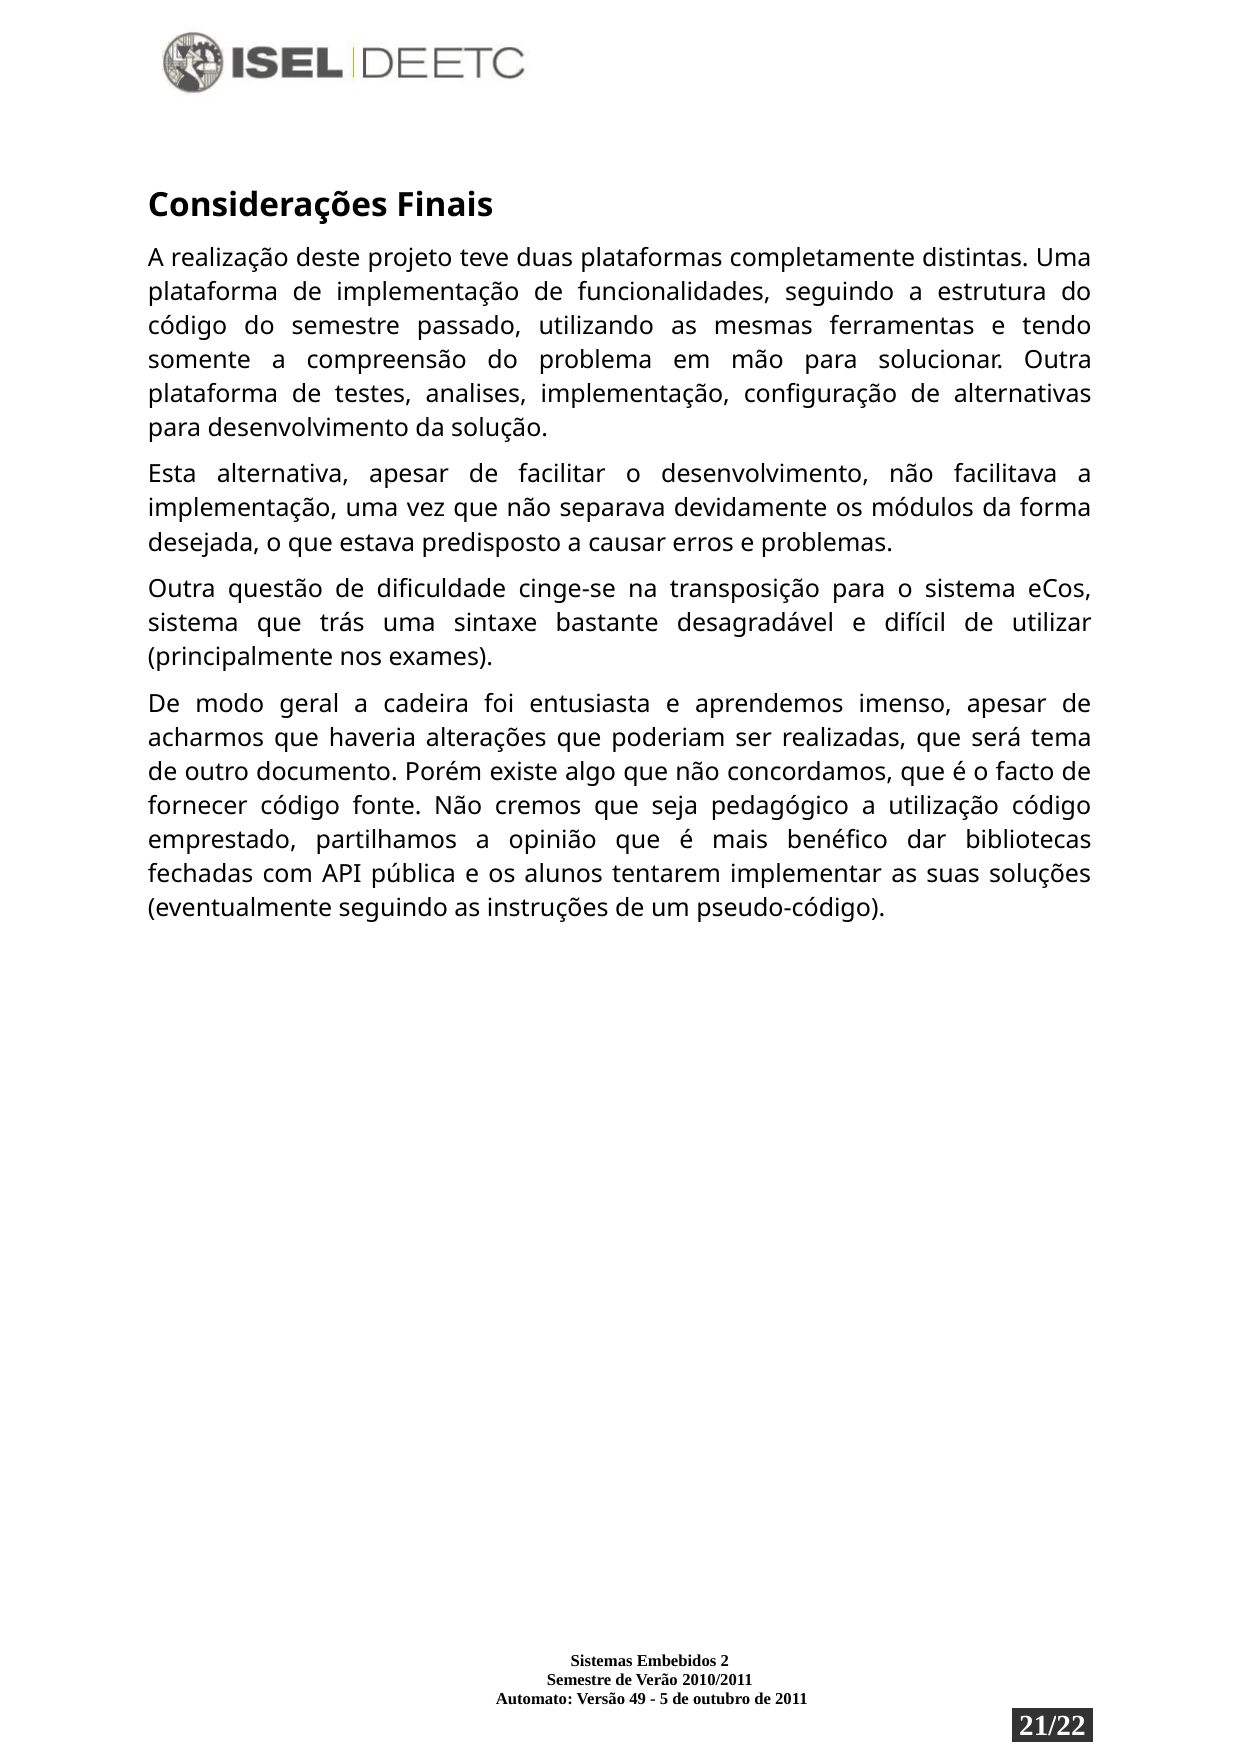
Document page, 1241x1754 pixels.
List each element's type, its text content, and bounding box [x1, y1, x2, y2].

text De modo geral a cadeira foi entusiasta e aprendemos imenso, apesar de acharmos que haveria alterações que poderiam ser realizadas, que será tema de outro documento. Porém existe algo que não concordamos, que é o facto de fornecer código fonte. Não cremos que seja pedagógico a utilização código emprestado, partilhamos a opinião que é mais benéfico dar bibliotecas fechadas com API pública e os alunos tentarem implementar as suas soluções (eventualmente seguindo as instruções de um pseudo-código). [148, 685, 1093, 924]
picture [153, 17, 555, 118]
text Outra questão de dificuldade cinge-se na transposição para o sistema eCos, sistema que trás uma sintaxe bastante desagradável e difícil de utilizar (principalmente nos exames). [148, 571, 1093, 673]
subtitle Considerações Finais [148, 181, 1093, 227]
text A realização deste projeto teve duas plataformas completamente distintas. Uma plataforma de implementação de funcionalidades, seguindo a estrutura do código do semestre passado, utilizando as mesmas ferramentas e tendo somente a compreensão do problema em mão para solucionar. Outra plataforma de testes, analises, implementação, configuração de alternativas para desenvolvimento da solução. [148, 239, 1093, 443]
text Esta alternativa, apesar de facilitar o desenvolvimento, não facilitava a implementação, uma vez que não separava devidamente os módulos da forma desejada, o que estava predisposto a causar erros e problemas. [148, 456, 1093, 558]
